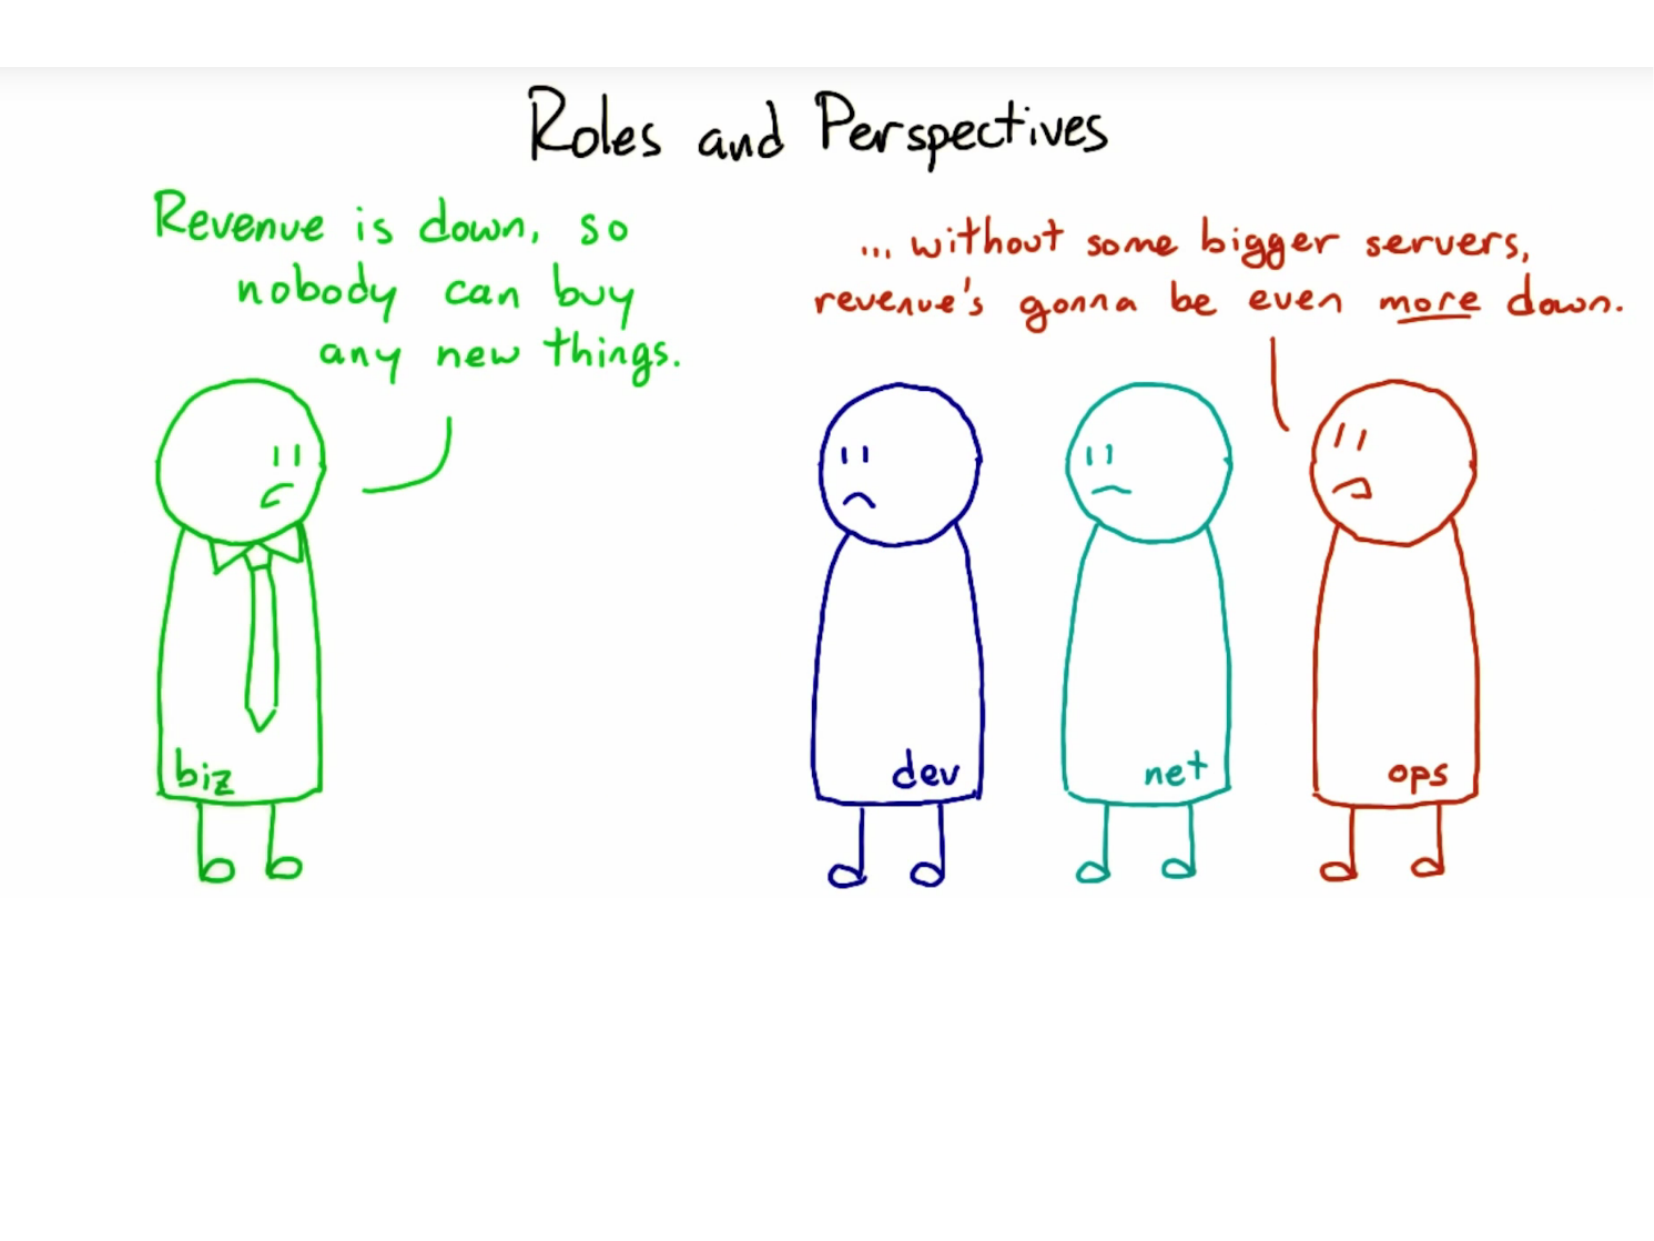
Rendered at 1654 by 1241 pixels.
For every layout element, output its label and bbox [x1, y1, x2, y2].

picture [0, 67, 1654, 898]
